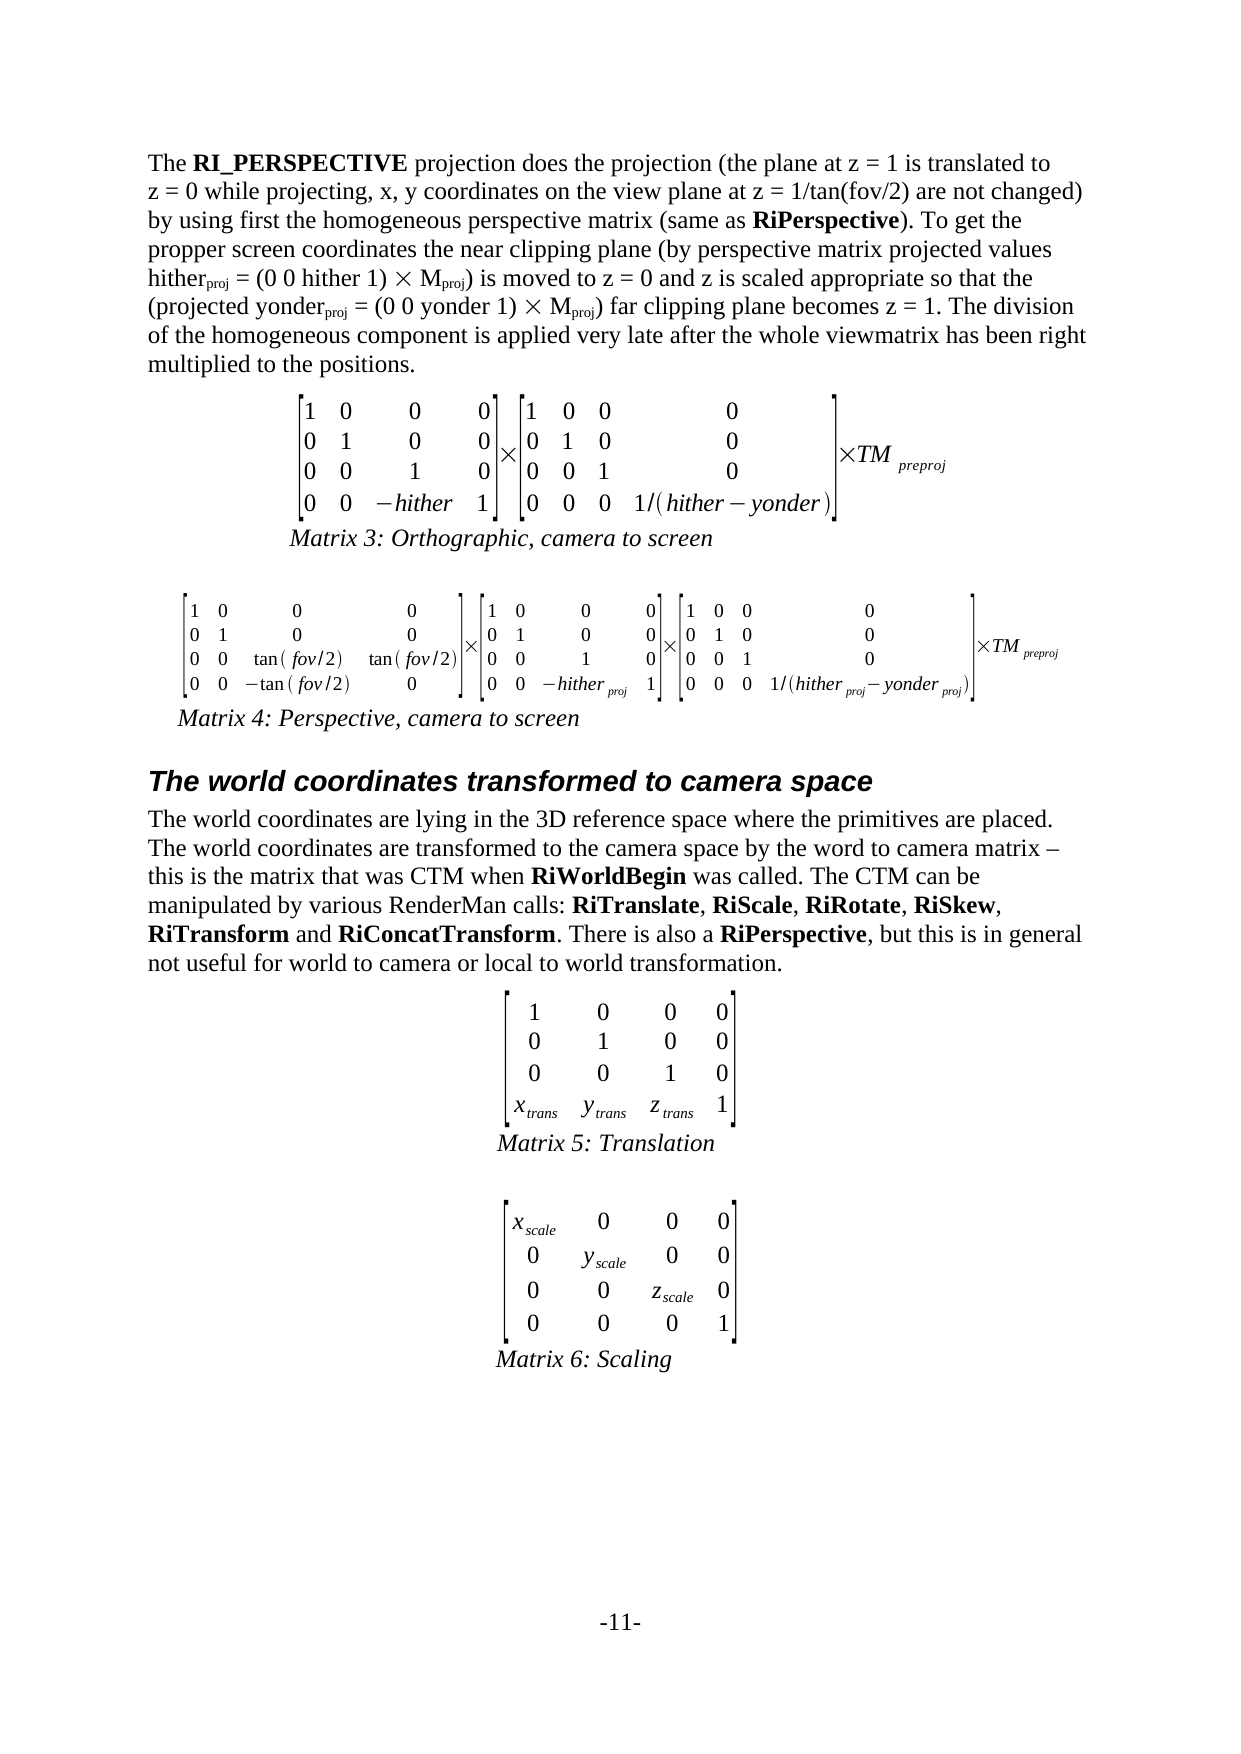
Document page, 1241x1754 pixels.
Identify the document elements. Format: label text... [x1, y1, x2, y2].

text The world coordinates are lying in the 3D reference space where the primitives are placed. The world coordinates are transformed to the camera space by the word to camera matrix – this is the matrix that was CTM when RiWorldBegin was called. The CTM can be manipulated by various RenderMan calls: RiTranslate, RiScale, RiRotate, RiSkew, RiTransform and RiConcatTransform. There is also a RiPerspective, but this is in general not useful for world to camera or local to world transformation. [148, 804, 1092, 976]
text Matrix 5: Translation [497, 989, 743, 1157]
text Matrix 3: Orthographic, camera to screen [289, 390, 951, 551]
text Matrix 6: Scaling [496, 1198, 745, 1373]
subtitle The world coordinates transformed to camera space [148, 764, 1092, 798]
text The RI_PERSPECTIVE projection does the projection (the plane at z = 1 is translated to z = 0 while projecting, x, y coordinates on the view plane at z = 1/tan(fov/2) are not changed) by using first the homogeneous perspective matrix (same as RiPerspective). To get the propper screen coordinates the near clipping plane (by perspective matrix projected values hitherproj = (0 0 hither 1) ´ Mproj) is moved to z = 0 and z is scaled appropriate so that the (projected yonderproj = (0 0 yonder 1) ´ Mproj) far clipping plane becomes z = 1. The division of the homogeneous component is applied very late after the whole viewmatrix has been right multiplied to the positions. [148, 148, 1092, 378]
text Matrix 4: Perspective, camera to screen [177, 593, 1063, 731]
